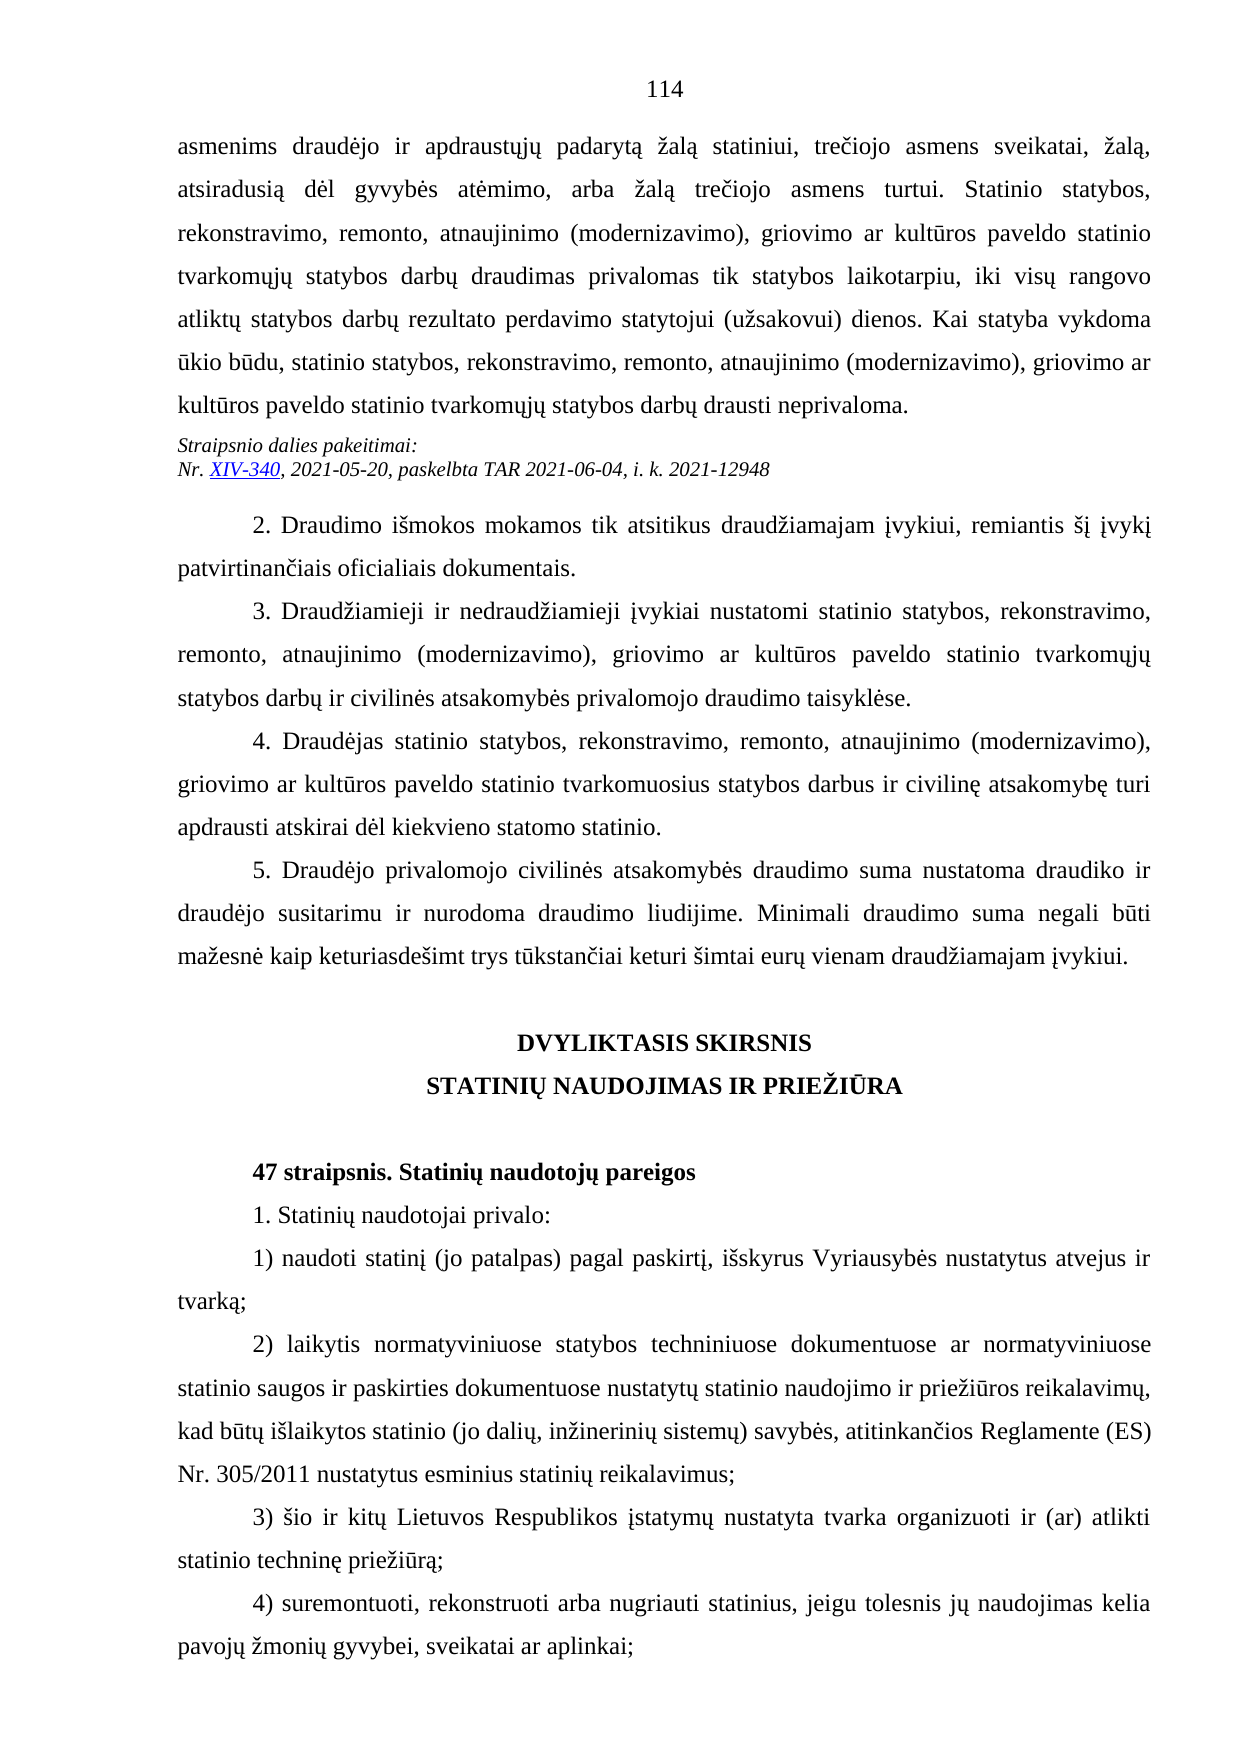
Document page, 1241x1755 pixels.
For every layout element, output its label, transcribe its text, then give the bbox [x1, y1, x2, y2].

text DVYLIKTASIS SKIRSNIS [177, 1028, 1152, 1056]
text 47 straipsnis. Statinių naudotojų pareigos [177, 1157, 1152, 1186]
text 1) naudoti statinį (jo patalpas) pagal paskirtį, išskyrus Vyriausybės nustatytus atvejus ir tvarką; [177, 1243, 1152, 1315]
text 1. Statinių naudotojai privalo: [177, 1200, 1152, 1229]
text 2) laikytis normatyviniuose statybos techniniuose dokumentuose ar normatyviniuose statinio saugos ir paskirties dokumentuose nustatytų statinio naudojimo ir priežiūros reikalavimų, kad būtų išlaikytos statinio (jo dalių, inžinerinių sistemų) savybės, atitinkančios Reglamente (ES) Nr. 305/2011 nustatytus esminius statinių reikalavimus; [177, 1329, 1152, 1488]
text 3) šio ir kitų Lietuvos Respublikos įstatymų nustatyta tvarka organizuoti ir (ar) atlikti statinio techninę priežiūrą; [177, 1502, 1152, 1574]
text 3. Draudžiamieji ir nedraudžiamieji įvykiai nustatomi statinio statybos, rekonstravimo, remonto, atnaujinimo (modernizavimo), griovimo ar kultūros paveldo statinio tvarkomųjų statybos darbų ir civilinės atsakomybės privalomojo draudimo taisyklėse. [177, 596, 1152, 711]
text 2. Draudimo išmokos mokamos tik atsitikus draudžiamajam įvykiui, remiantis šį įvykį patvirtinančiais oficialiais dokumentais. [177, 510, 1152, 582]
text Straipsnio dalies pakeitimai: [177, 433, 1152, 457]
text 4. Draudėjas statinio statybos, rekonstravimo, remonto, atnaujinimo (modernizavimo), griovimo ar kultūros paveldo statinio tvarkomuosius statybos darbus ir civilinę atsakomybę turi apdrausti atskirai dėl kiekvieno statomo statinio. [177, 726, 1152, 841]
text Nr. XIV-340, 2021-05-20, paskelbta TAR 2021-06-04, i. k. 2021-12948 [177, 457, 1152, 481]
text 5. Draudėjo privalomojo civilinės atsakomybės draudimo suma nustatoma draudiko ir draudėjo susitarimu ir nurodoma draudimo liudijime. Minimali draudimo suma negali būti mažesnė kaip keturiasdešimt trys tūkstančiai keturi šimtai eurų vienam draudžiamajam įvykiui. [177, 855, 1152, 970]
text asmenims draudėjo ir apdraustųjų padarytą žalą statiniui, trečiojo asmens sveikatai, žalą, atsiradusią dėl gyvybės atėmimo, arba žalą trečiojo asmens turtui. Statinio statybos, rekonstravimo, remonto, atnaujinimo (modernizavimo), griovimo ar kultūros paveldo statinio tvarkomųjų statybos darbų draudimas privalomas tik statybos laikotarpiu, iki visų rangovo atliktų statybos darbų rezultato perdavimo statytojui (užsakovui) dienos. Kai statyba vykdoma ūkio būdu, statinio statybos, rekonstravimo, remonto, atnaujinimo (modernizavimo), griovimo ar kultūros paveldo statinio tvarkomųjų statybos darbų drausti neprivaloma. [177, 131, 1152, 419]
text STATINIŲ NAUDOJIMAS IR PRIEŽIŪRA [177, 1071, 1152, 1099]
text 4) suremontuoti, rekonstruoti arba nugriauti statinius, jeigu tolesnis jų naudojimas kelia pavojų žmonių gyvybei, sveikatai ar aplinkai; [177, 1588, 1152, 1660]
